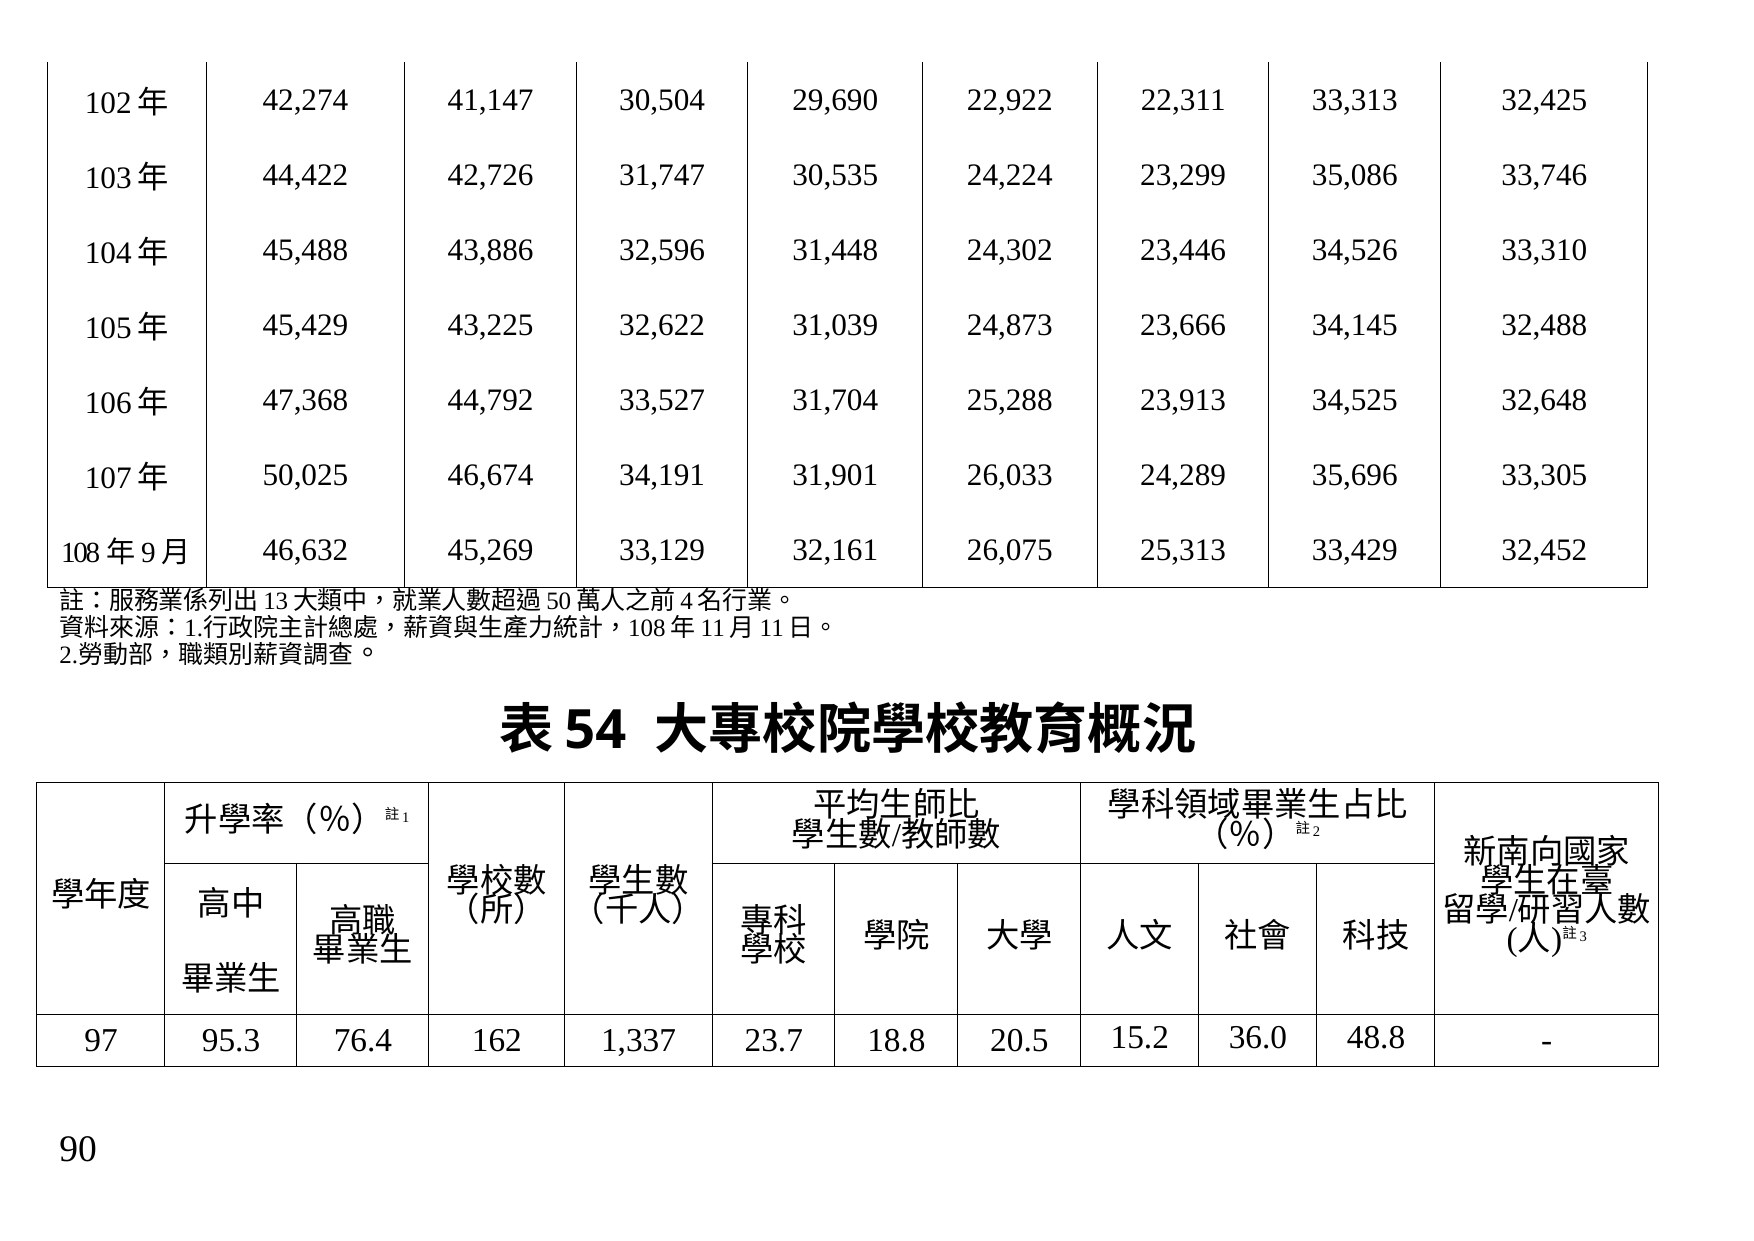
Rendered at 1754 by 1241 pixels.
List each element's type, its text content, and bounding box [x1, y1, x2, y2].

table_header 學生數 （千人） [565, 783, 712, 1013]
table_cell 學院 [835, 864, 957, 1013]
table_cell 44,422 [207, 137, 404, 212]
table_cell 33,527 [577, 362, 747, 437]
table_cell 44,792 [405, 362, 576, 437]
table_cell 33,310 [1441, 212, 1647, 287]
table_cell 97 [37, 1015, 164, 1066]
table_cell 專科 學校 [713, 864, 834, 1013]
table_cell 45,488 [207, 212, 404, 287]
table_cell 30,504 [577, 62, 747, 137]
table_cell 102年 [48, 62, 206, 137]
table_cell 大學 [958, 864, 1080, 1013]
table_cell 45,429 [207, 287, 404, 362]
table_cell 26,033 [923, 437, 1097, 512]
table_cell 22,311 [1098, 62, 1268, 137]
table_cell 24,289 [1098, 437, 1268, 512]
table_cell 23,666 [1098, 287, 1268, 362]
table_cell 23,446 [1098, 212, 1268, 287]
table_cell 42,726 [405, 137, 576, 212]
table_cell 22,922 [923, 62, 1097, 137]
table_cell 41,147 [405, 62, 576, 137]
table_cell 33,305 [1441, 437, 1647, 512]
subtitle 表54 大專校院學校教育概況 [59, 669, 1636, 782]
table_cell 32,452 [1441, 512, 1647, 587]
table_cell 43,225 [405, 287, 576, 362]
table_cell 34,145 [1269, 287, 1440, 362]
table_cell 76.4 [297, 1015, 428, 1066]
text 註：服務業係列出13大類中，就業人數超過50萬人之前4名行業。 [59, 588, 1636, 615]
table_cell 31,039 [748, 287, 922, 362]
table_cell 46,632 [207, 512, 404, 587]
table_cell 108年9月 [48, 512, 206, 587]
table_cell 36.0 [1199, 1015, 1316, 1066]
table_cell 31,747 [577, 137, 747, 212]
table_cell 34,191 [577, 437, 747, 512]
table_cell 162 [429, 1015, 564, 1066]
table_cell 科技 [1317, 864, 1434, 1013]
table_cell 95.3 [165, 1015, 296, 1066]
text 資料來源：1.行政院主計總處，薪資與生產力統計，108年11月11日。 [59, 615, 1636, 642]
table_cell 29,690 [748, 62, 922, 137]
table_cell 31,901 [748, 437, 922, 512]
table_header 新南向國家 學生在臺 留學/研習人數(人)註3 [1435, 783, 1658, 1013]
table_cell 33,746 [1441, 137, 1647, 212]
table_cell 高職 畢業生 [297, 864, 428, 1013]
table_cell 33,429 [1269, 512, 1440, 587]
table_cell 106年 [48, 362, 206, 437]
table_cell 23,913 [1098, 362, 1268, 437]
table_cell 33,313 [1269, 62, 1440, 137]
table_cell 32,425 [1441, 62, 1647, 137]
table_cell 23,299 [1098, 137, 1268, 212]
table_cell 34,526 [1269, 212, 1440, 287]
table_cell 31,704 [748, 362, 922, 437]
table_cell 32,596 [577, 212, 747, 287]
table_cell 25,288 [923, 362, 1097, 437]
table_cell 24,873 [923, 287, 1097, 362]
table_cell 30,535 [748, 137, 922, 212]
table_cell 105年 [48, 287, 206, 362]
table_header 學年度 [37, 783, 164, 1013]
table_cell 20.5 [958, 1015, 1080, 1066]
table_cell 31,448 [748, 212, 922, 287]
table_cell 32,648 [1441, 362, 1647, 437]
table_cell 1,337 [565, 1015, 712, 1066]
table_cell 42,274 [207, 62, 404, 137]
table_cell 50,025 [207, 437, 404, 512]
table_cell 33,129 [577, 512, 747, 587]
table_cell - [1435, 1015, 1658, 1066]
table_cell 35,696 [1269, 437, 1440, 512]
text 2.勞動部，職類別薪資調查。 [59, 642, 1636, 669]
table_cell 43,886 [405, 212, 576, 287]
table_cell 15.2 [1081, 1015, 1198, 1066]
table_cell 32,488 [1441, 287, 1647, 362]
table_header 平均生師比 學生數/教師數 [713, 783, 1080, 862]
table_cell 32,161 [748, 512, 922, 587]
table_cell 46,674 [405, 437, 576, 512]
table_cell 107年 [48, 437, 206, 512]
table_cell 社會 [1199, 864, 1316, 1013]
table_cell 103年 [48, 137, 206, 212]
table_cell 24,224 [923, 137, 1097, 212]
table_cell 25,313 [1098, 512, 1268, 587]
table_cell 26,075 [923, 512, 1097, 587]
table_cell 18.8 [835, 1015, 957, 1066]
table_cell 人文 [1081, 864, 1198, 1013]
table_header 學科領域畢業生占比（％）註2 [1081, 783, 1434, 862]
table_cell 高中 畢業生 [165, 864, 296, 1013]
table_header 學校數 （所） [429, 783, 564, 1013]
table_cell 47,368 [207, 362, 404, 437]
table_header 升學率（％）註1 [165, 783, 428, 862]
table_cell 48.8 [1317, 1015, 1434, 1066]
table_cell 45,269 [405, 512, 576, 587]
table_cell 32,622 [577, 287, 747, 362]
table_cell 104年 [48, 212, 206, 287]
table_cell 34,525 [1269, 362, 1440, 437]
table_cell 23.7 [713, 1015, 834, 1066]
table_cell 35,086 [1269, 137, 1440, 212]
table_cell 24,302 [923, 212, 1097, 287]
